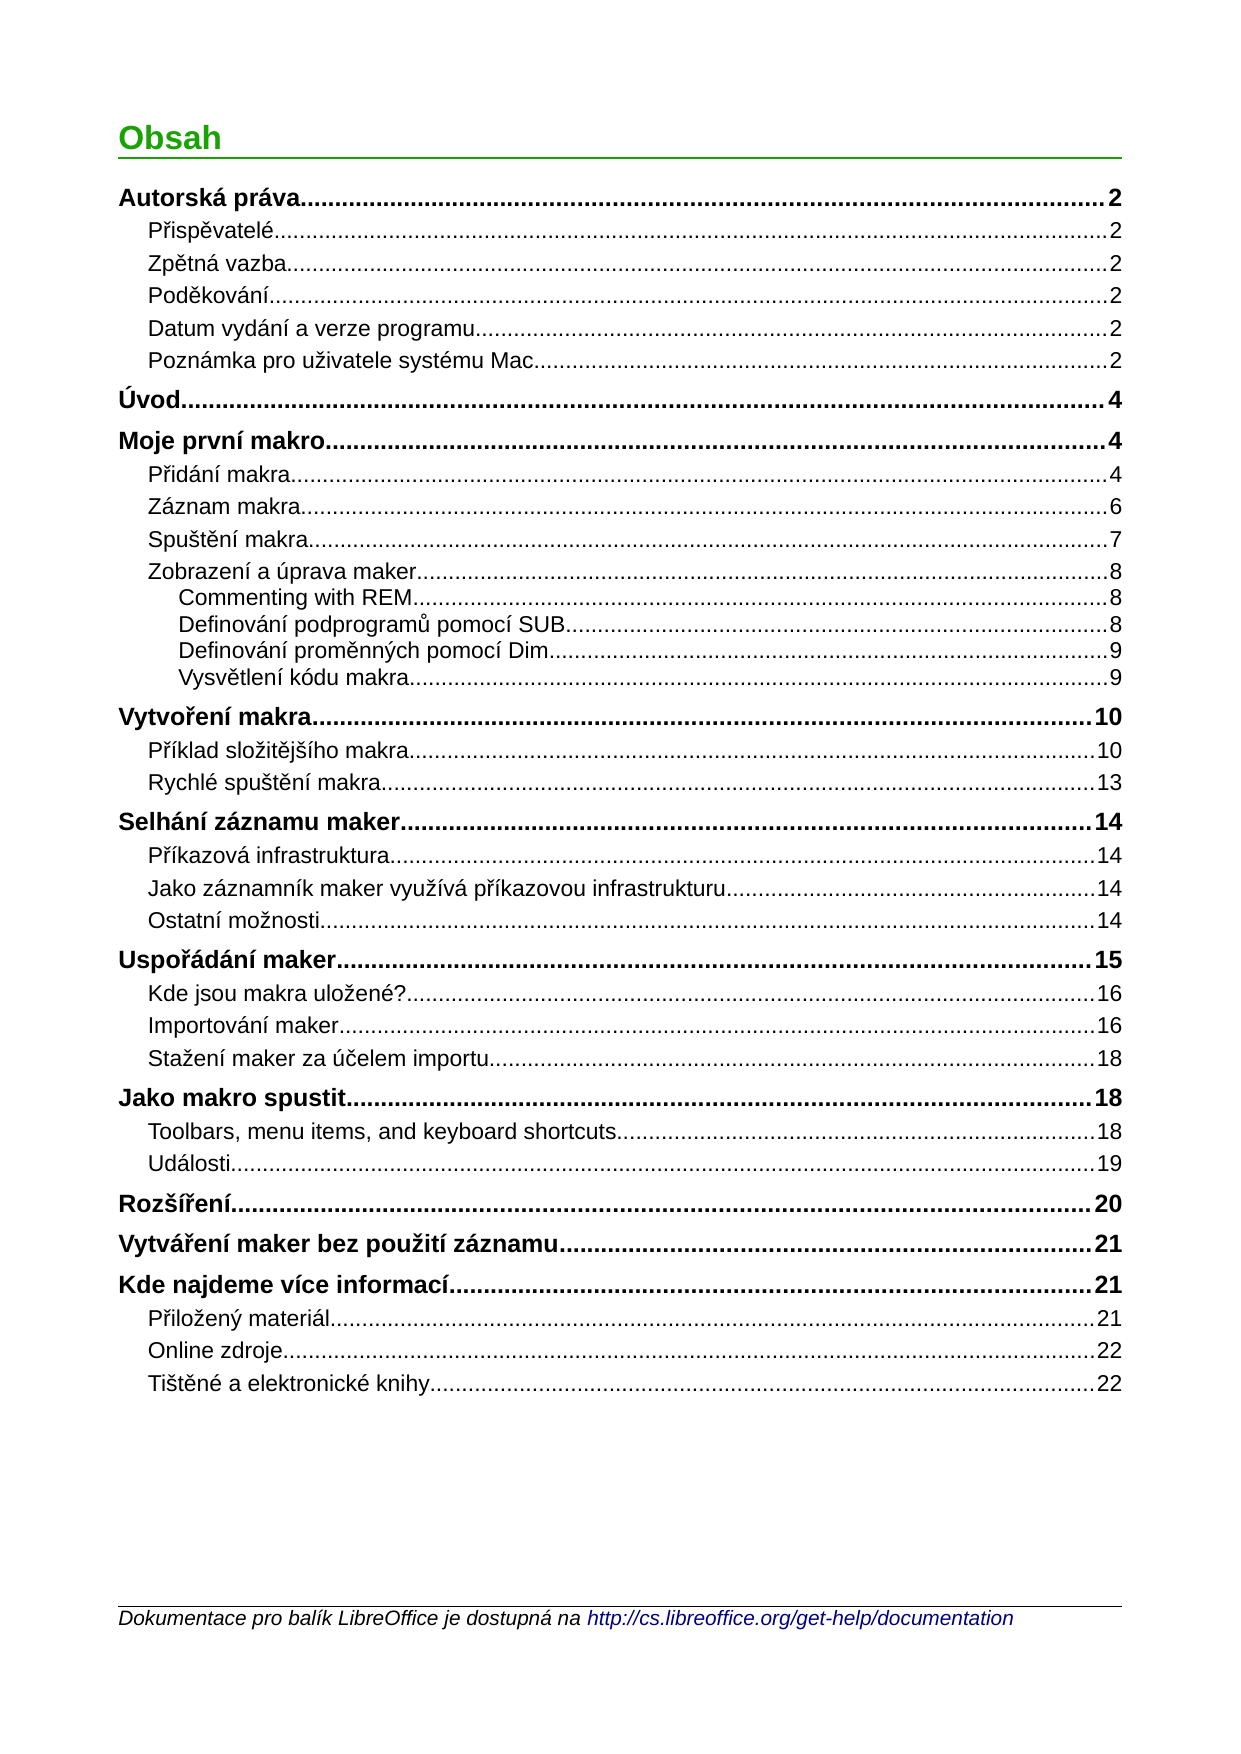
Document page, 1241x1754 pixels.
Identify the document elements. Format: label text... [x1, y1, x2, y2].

text Vytvoření makra 10 [118, 702, 1122, 731]
text Moje první makro 4 [118, 426, 1122, 455]
text Přidání makra 4 [148, 461, 1122, 487]
text Jako makro spustit 18 [118, 1083, 1122, 1112]
text Toolbars, menu items, and keyboard shortcuts 18 [148, 1118, 1122, 1144]
text Kde najdeme více informací 21 [118, 1270, 1122, 1299]
text Commenting with REM 8 [178, 584, 1122, 611]
text Vysvětlení kódu makra 9 [178, 663, 1122, 690]
text Ostatní možnosti 14 [148, 907, 1122, 933]
text Uspořádání maker 15 [118, 945, 1122, 974]
text Jako záznamník maker využívá příkazovou infrastrukturu 14 [148, 874, 1122, 901]
text Definování proměnných pomocí Dim 9 [178, 637, 1122, 663]
text Příklad složitějšího makra 10 [148, 737, 1122, 763]
text Rozšíření 20 [118, 1189, 1122, 1217]
text Příkazová infrastruktura 14 [148, 842, 1122, 868]
text Tištěné a elektronické knihy 22 [148, 1370, 1122, 1396]
text Poznámka pro uživatele systému Mac 2 [148, 347, 1122, 373]
text Definování podprogramů pomocí SUB 8 [178, 611, 1122, 637]
text Stažení maker za účelem importu 18 [148, 1045, 1122, 1071]
text Přiložený materiál 21 [148, 1305, 1122, 1331]
text Poděkování 2 [148, 282, 1122, 308]
text Přispěvatelé 2 [148, 217, 1122, 244]
text Události 19 [148, 1150, 1122, 1177]
text Importování maker 16 [148, 1012, 1122, 1039]
text Selhání záznamu maker 14 [118, 807, 1122, 836]
text Spuštění makra 7 [148, 526, 1122, 552]
text Vytváření maker bez použití záznamu 21 [118, 1229, 1122, 1258]
text Úvod 4 [118, 385, 1122, 414]
subtitle Obsah [118, 118, 1122, 157]
text Záznam makra 6 [148, 493, 1122, 519]
text Zpětná vazba 2 [148, 250, 1122, 276]
text Autorská práva 2 [118, 183, 1122, 211]
text Rychlé spuštění makra 13 [148, 769, 1122, 795]
text Datum vydání a verze programu 2 [148, 314, 1122, 341]
text Zobrazení a úprava maker 8 [148, 558, 1122, 584]
text Kde jsou makra uložené? 16 [148, 980, 1122, 1006]
text Online zdroje 22 [148, 1337, 1122, 1364]
